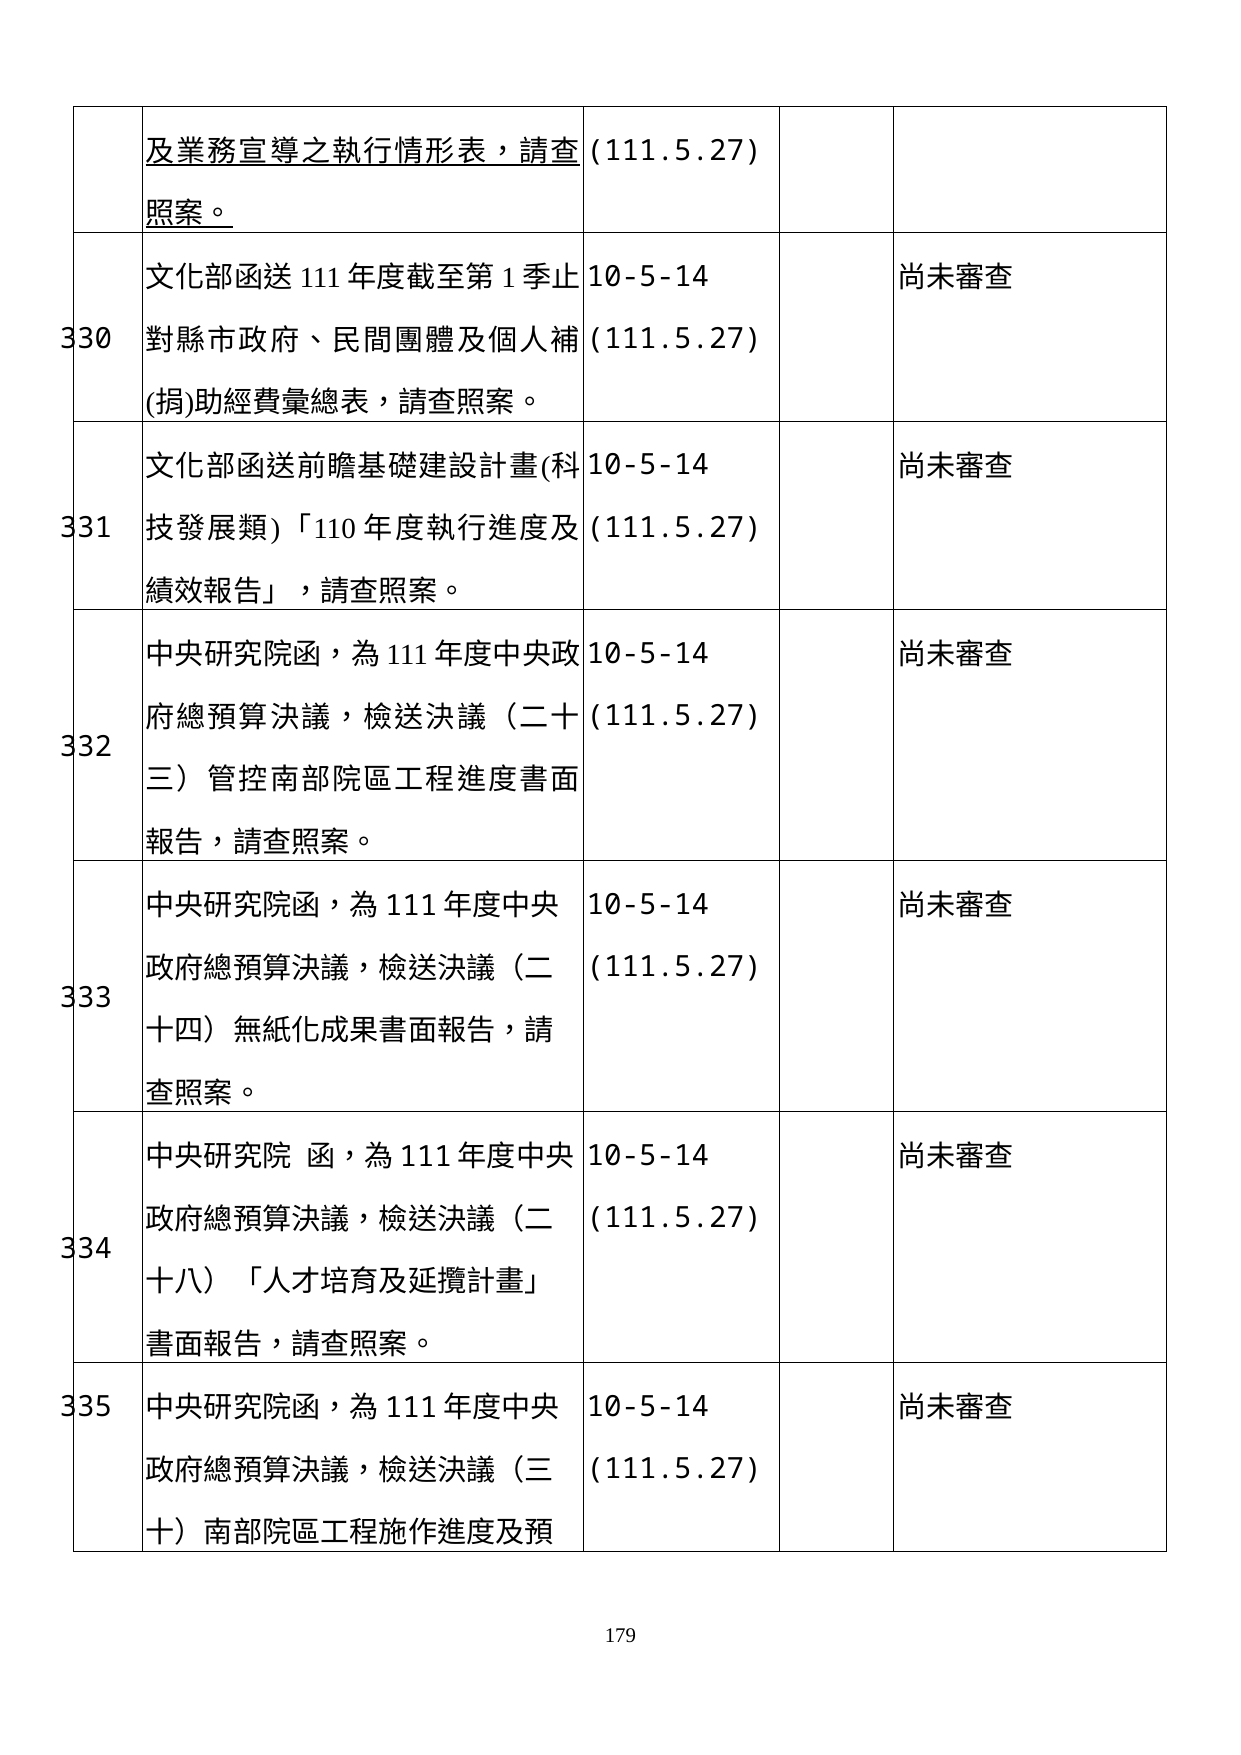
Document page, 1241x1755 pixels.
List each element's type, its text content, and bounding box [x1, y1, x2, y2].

table_cell 中央研究院 函，為111年度中央政府總預算決議，檢送決議（二十八）「人才培育及延攬計畫」書面報告，請查照案。 [143, 1112, 583, 1362]
table_cell [780, 1112, 893, 1362]
table_cell 文化部函送111年度截至第1季止對縣市政府、民間團體及個人補(捐)助經費彙總表，請查照案。 [143, 233, 583, 421]
table_cell 中央研究院函，為111年度中央政府總預算決議，檢送決議（三十）南部院區工程施作進度及預 [143, 1363, 583, 1551]
table_cell 文化部函送前瞻基礎建設計畫(科技發展類)「110年度執行進度及績效報告」，請查照案。 [143, 422, 583, 609]
table_cell 尚未審查 [894, 1112, 1166, 1362]
table_cell [780, 610, 893, 860]
table_cell 尚未審查 [894, 610, 1166, 860]
table_cell 尚未審查 [894, 233, 1166, 421]
table_cell [74, 422, 142, 609]
table_cell 10-5-14 (111.5.27) [584, 233, 779, 421]
table_cell 中央研究院函，為111年度中央政府總預算決議，檢送決議（二十三）管控南部院區工程進度書面報告，請查照案。 [143, 610, 583, 860]
table_cell 10-5-14 (111.5.27) [584, 610, 779, 860]
table_cell 尚未審查 [894, 422, 1166, 609]
table_cell 10-5-14 (111.5.27) [584, 1363, 779, 1551]
table_cell [894, 107, 1166, 232]
table_cell 10-5-14 (111.5.27) [584, 422, 779, 609]
table_cell 中央研究院函，為111年度中央政府總預算決議，檢送決議（二十四）無紙化成果書面報告，請查照案。 [143, 861, 583, 1111]
table_cell 10-5-14 (111.5.27) [584, 861, 779, 1111]
table_cell 尚未審查 [894, 861, 1166, 1111]
table_cell [780, 861, 893, 1111]
table_cell [74, 233, 142, 421]
table_cell 及業務宣導之執行情形表，請查照案。 [143, 107, 583, 232]
table_cell [74, 107, 142, 232]
table_cell 尚未審查 [894, 1363, 1166, 1551]
table_cell [74, 1112, 142, 1362]
table_cell 10-5-14 (111.5.27) [584, 1112, 779, 1362]
table_cell [780, 233, 893, 421]
table_cell [780, 1363, 893, 1551]
table_cell (111.5.27) [584, 107, 779, 232]
table_cell [74, 1363, 142, 1551]
table_cell [74, 861, 142, 1111]
table_cell [74, 610, 142, 860]
table_cell [780, 107, 893, 232]
table_cell [780, 422, 893, 609]
